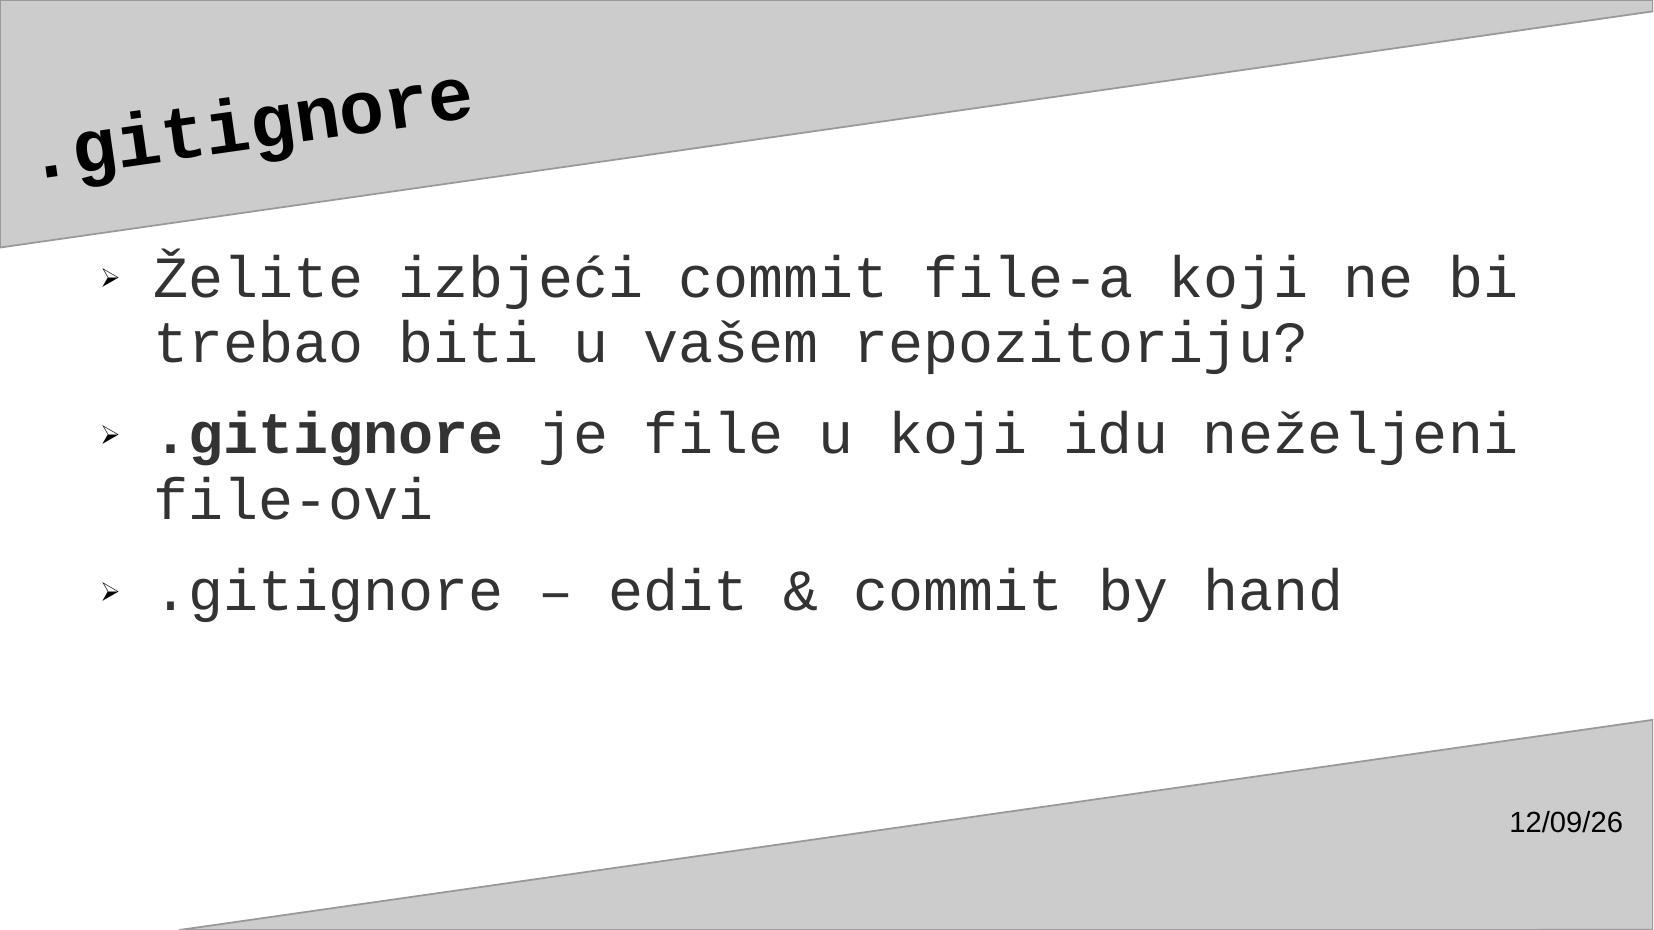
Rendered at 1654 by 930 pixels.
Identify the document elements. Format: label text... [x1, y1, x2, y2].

title .gitignore [16, 0, 1501, 239]
list Želite izbjeći commit file-a koji ne bi trebao biti u vašem repozitoriju? .gitignore je file u koji idu neželjeni file-ovi .gitignore – edit & commit by hand [82, 248, 1538, 788]
